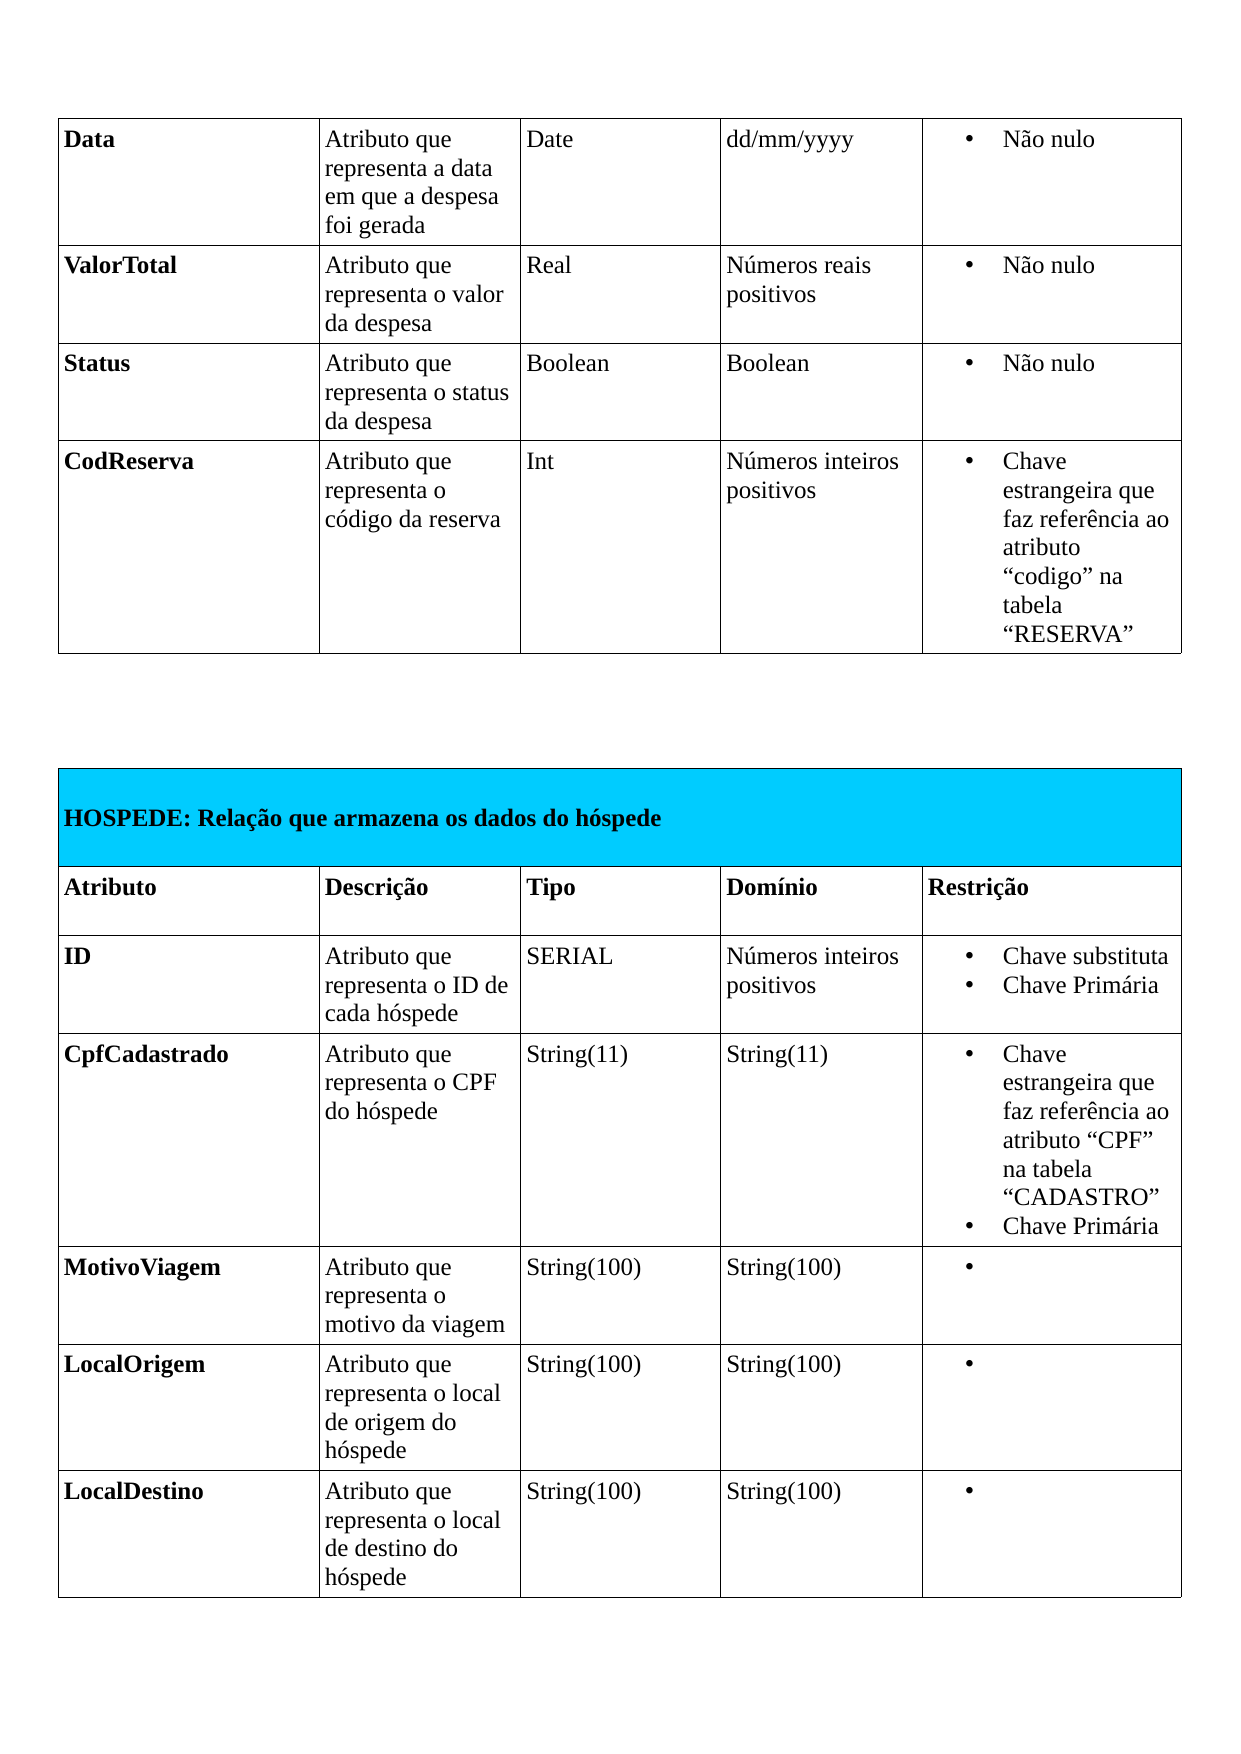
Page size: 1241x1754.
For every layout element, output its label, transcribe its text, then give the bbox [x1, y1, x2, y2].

table_cell String(11) [721, 1034, 922, 1246]
table_cell MotivoViagem [59, 1247, 319, 1343]
table_cell Tipo [521, 867, 720, 935]
table_cell Domínio [721, 867, 922, 935]
table_cell Não nulo [923, 119, 1181, 245]
table_cell Atributo que representa o ID de cada hóspede [320, 936, 520, 1033]
table_cell ValorTotal [59, 246, 319, 342]
table_cell Atributo que representa o código da reserva [320, 441, 520, 653]
table_cell LocalDestino [59, 1471, 319, 1597]
table_cell Date [521, 119, 720, 245]
table_cell String(11) [521, 1034, 720, 1246]
table_header HOSPEDE: Relação que armazena os dados do hóspede [59, 769, 1181, 866]
table_cell Chave estrangeira que faz referência ao atributo “codigo” na tabela “RESERVA” [923, 441, 1181, 653]
table_cell Chave substituta Chave Primária [923, 936, 1181, 1033]
table_cell Atributo que representa o valor da despesa [320, 246, 520, 342]
table_cell Data [59, 119, 319, 245]
table_cell Números reais positivos [721, 246, 922, 342]
table_cell [923, 1345, 1181, 1470]
table_cell Números inteiros positivos [721, 936, 922, 1033]
table_cell SERIAL [521, 936, 720, 1033]
table_cell String(100) [521, 1247, 720, 1343]
table_cell Status [59, 344, 319, 440]
table_cell CpfCadastrado [59, 1034, 319, 1246]
table_cell Boolean [721, 344, 922, 440]
table_cell Real [521, 246, 720, 342]
table_cell String(100) [721, 1345, 922, 1470]
table_cell Boolean [521, 344, 720, 440]
table_cell dd/mm/yyyy [721, 119, 922, 245]
table_cell CodReserva [59, 441, 319, 653]
table_cell Não nulo [923, 344, 1181, 440]
table_cell String(100) [721, 1247, 922, 1343]
table_cell [923, 1471, 1181, 1597]
table_cell Chave estrangeira que faz referência ao atributo “CPF” na tabela “CADASTRO” Chave Primária [923, 1034, 1181, 1246]
table_cell String(100) [521, 1471, 720, 1597]
table_cell Atributo que representa o local de origem do hóspede [320, 1345, 520, 1470]
table_cell Atributo que representa o local de destino do hóspede [320, 1471, 520, 1597]
table_cell Números inteiros positivos [721, 441, 922, 653]
table_cell Restrição [923, 867, 1181, 935]
table_cell [923, 1247, 1181, 1343]
table_cell Int [521, 441, 720, 653]
table_cell Atributo que representa o CPF do hóspede [320, 1034, 520, 1246]
table_cell Atributo [59, 867, 319, 935]
table_cell LocalOrigem [59, 1345, 319, 1470]
table_cell Atributo que representa o status da despesa [320, 344, 520, 440]
table_cell Descrição [320, 867, 520, 935]
table_cell Atributo que representa a data em que a despesa foi gerada [320, 119, 520, 245]
table_cell Não nulo [923, 246, 1181, 342]
table_cell String(100) [521, 1345, 720, 1470]
table_cell String(100) [721, 1471, 922, 1597]
table_cell ID [59, 936, 319, 1033]
table_cell Atributo que representa o motivo da viagem [320, 1247, 520, 1343]
